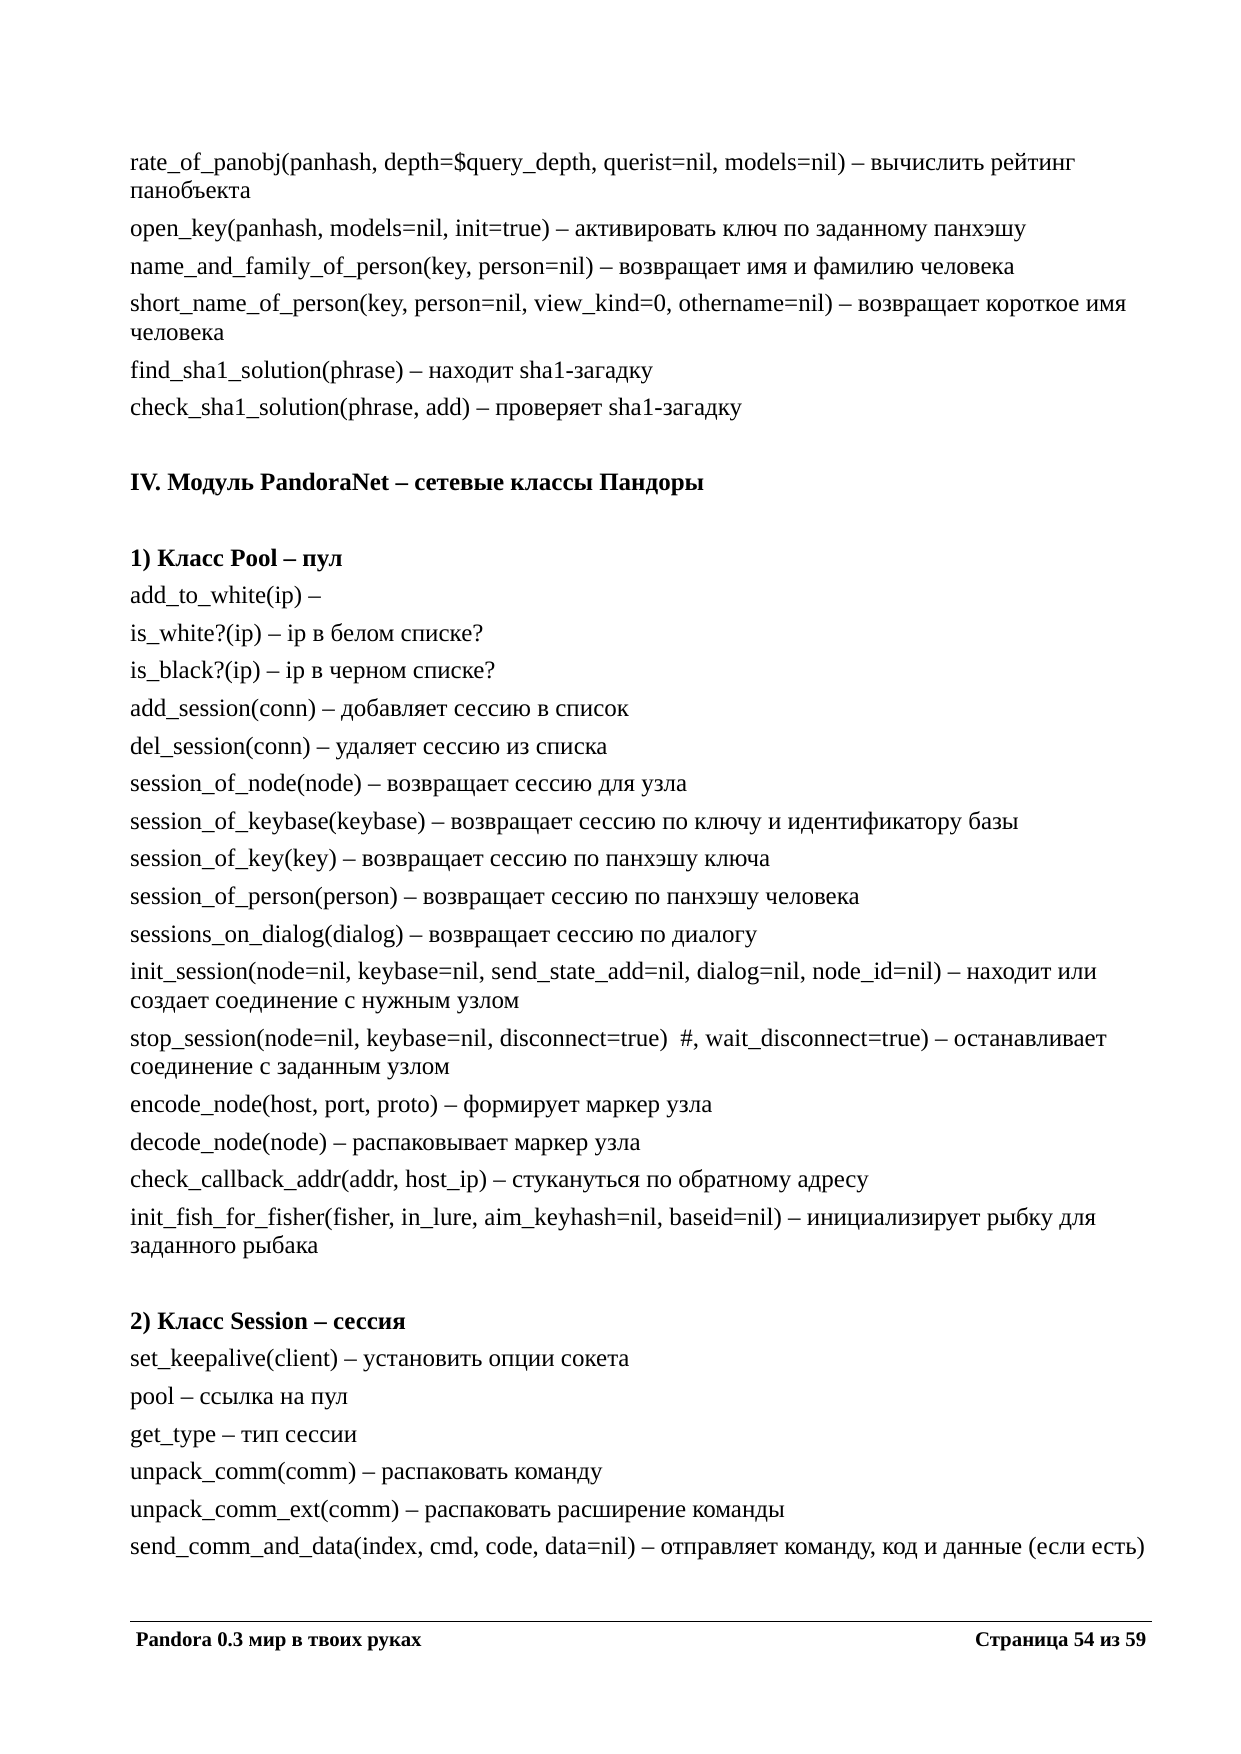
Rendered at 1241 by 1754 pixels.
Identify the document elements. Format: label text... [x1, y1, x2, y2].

text add_session(conn) – добавляет сессию в список [130, 693, 1152, 722]
text check_sha1_solution(phrase, add) – проверяет sha1-загадку [130, 392, 1152, 421]
text decode_node(node) – распаковывает маркер узла [130, 1127, 1152, 1155]
text del_session(conn) – удаляет сессию из списка [130, 731, 1152, 759]
text short_name_of_person(key, person=nil, view_kind=0, othername=nil) – возвращает короткое имя человека [130, 288, 1152, 346]
text stop_session(node=nil, keybase=nil, disconnect=true) #, wait_disconnect=true) – останавливает соединение с заданным узлом [130, 1023, 1152, 1080]
text session_of_node(node) – возвращает сессию для узла [130, 768, 1152, 797]
text rate_of_panobj(panhash, depth=$query_depth, querist=nil, models=nil) – вычислить рейтинг панобъекта [130, 147, 1152, 204]
text find_sha1_solution(phrase) – находит sha1-загадку [130, 355, 1152, 383]
text check_callback_addr(addr, host_ip) – стукануться по обратному адресу [130, 1164, 1152, 1193]
text session_of_person(person) – возвращает сессию по панхэшу человека [130, 881, 1152, 910]
text send_comm_and_data(index, cmd, code, data=nil) – отправляет команду, код и данные (если есть) [130, 1531, 1152, 1560]
text pool – ссылка на пул [130, 1381, 1152, 1410]
text sessions_on_dialog(dialog) – возвращает сессию по диалогу [130, 919, 1152, 947]
text open_key(panhash, models=nil, init=true) – активировать ключ по заданному панхэшу [130, 213, 1152, 242]
text session_of_keybase(keybase) – возвращает сессию по ключу и идентификатору базы [130, 806, 1152, 835]
text get_type – тип сессии [130, 1419, 1152, 1447]
text name_and_family_of_person(key, person=nil) – возвращает имя и фамилию человека [130, 251, 1152, 279]
text is_black?(ip) – ip в черном списке? [130, 656, 1152, 684]
text unpack_comm_ext(comm) – распаковать расширение команды [130, 1494, 1152, 1523]
text add_to_white(ip) – [130, 580, 1152, 609]
text encode_node(host, port, proto) – формирует маркер узла [130, 1089, 1152, 1118]
text set_keepalive(client) – установить опции сокета [130, 1343, 1152, 1372]
text init_session(node=nil, keybase=nil, send_state_add=nil, dialog=nil, node_id=nil) – находит или создает соединение с нужным узлом [130, 956, 1152, 1014]
text is_white?(ip) – ip в белом списке? [130, 618, 1152, 647]
text 1) Класс Pool – пул [130, 543, 1152, 571]
text unpack_comm(comm) – распаковать команду [130, 1456, 1152, 1485]
text 2) Класс Session – сессия [130, 1306, 1152, 1334]
text IV. Модуль PandoraNet – сетевые классы Пандоры [130, 467, 1152, 496]
text init_fish_for_fisher(fisher, in_lure, aim_keyhash=nil, baseid=nil) – инициализирует рыбку для заданного рыбака [130, 1202, 1152, 1259]
text session_of_key(key) – возвращает сессию по панхэшу ключа [130, 843, 1152, 872]
